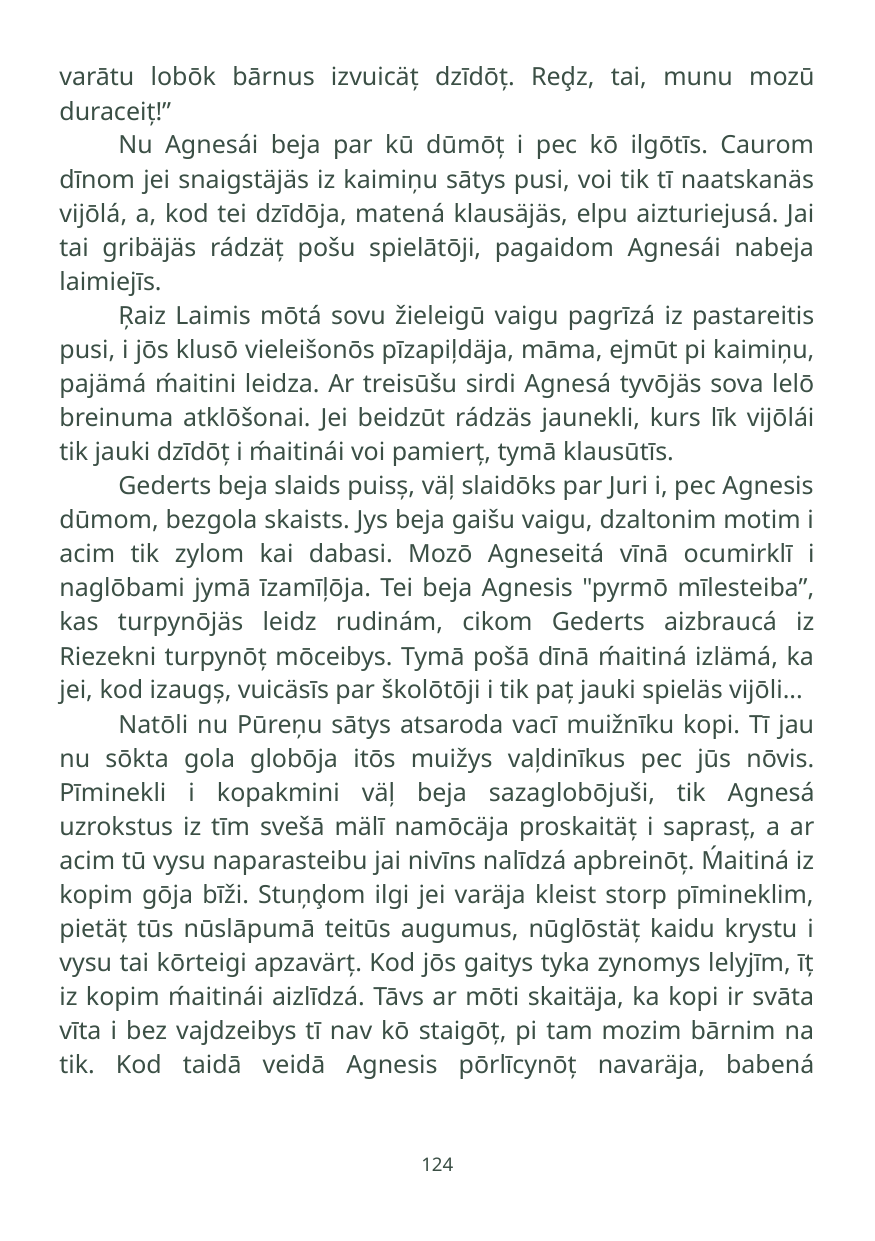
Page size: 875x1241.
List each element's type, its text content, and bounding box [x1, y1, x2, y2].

text Natōli nu Pūreņu sātys atsaroda vacī muižnīku kopi. Tī jau nu sōkta gola globōja itōs muižys vaļdinīkus pec jūs nōvis. Pīminekli i kopakmini väļ beja sazaglobōjuši, tik Agnesá uzrokstus iz tīm svešā mälī namōcäja proskaitäț i saprasț, a ar acim tū vysu naparasteibu jai nivīns nalīdzá apbreinōț. Ḿaitiná iz kopim gōja bīži. Stuņḑom ilgi jei varäja kleist storp pīmineklim, pietäț tūs nūslāpumā teitūs augumus, nūglōstäț kaidu krystu i vysu tai kōrteigi apzavärț. Kod jōs gaitys tyka zynomys lelyjīm, īț iz kopim ḿaitinái aizlīdzá. Tāvs ar mōti skaitäja, ka kopi ir svāta vīta i bez vajdzeibys tī nav kō staigōț, pi tam mozim bārnim na tik. Kod taidā veidā Agnesis pōrlīcynōț navaräja, babená [59, 706, 815, 1081]
text Nu Agnesái beja par kū dūmōț i pec kō ilgōtīs. Caurom dīnom jei snaigstäjäs iz kaimiņu sātys pusi, voi tik tī naatskanäs vijōlá, a, kod tei dzīdōja, matená klausäjäs, elpu aizturiejusá. Jai tai gribäjäs rádzäț pošu spielātōji, pagaidom Agnesái nabeja laimiejīs. [59, 127, 815, 297]
text varātu lobōk bārnus izvuicäț dzīdōț. Reḑz, tai, munu mozū duraceiț!” [59, 59, 815, 127]
text Gederts beja slaids puisș, väļ slaidōks par Juri i, pec Agnesis dūmom, bezgola skaists. Jys beja gaišu vaigu, dzaltonim motim i acim tik zylom kai dabasi. Mozō Agneseitá vīnā ocumirklī i naglōbami jymā īzamīļōja. Tei beja Agnesis "pyrmō mīlesteiba”, kas turpynōjäs leidz rudinám, cikom Gederts aizbraucá iz Riezekni turpynōț mōceibys. Tymā pošā dīnā ḿaitiná izlämá, ka jei, kod izaugș, vuicäsīs par školōtōji i tik paț jauki spieläs vijōli... [59, 468, 815, 706]
text Ŗaiz Laimis mōtá sovu žieleigū vaigu pagrīzá iz pastareitis pusi, i jōs klusō vieleišonōs pīzapiļdäja, māma, ejmūt pi kaimiņu, pajämá ḿaitini leidza. Ar treisūšu sirdi Agnesá tyvōjäs sova lelō breinuma atklōšonai. Jei beidzūt rádzäs jaunekli, kurs līk vijōlái tik jauki dzīdōț i ḿaitinái voi pamierț, tymā klausūtīs. [59, 297, 815, 468]
